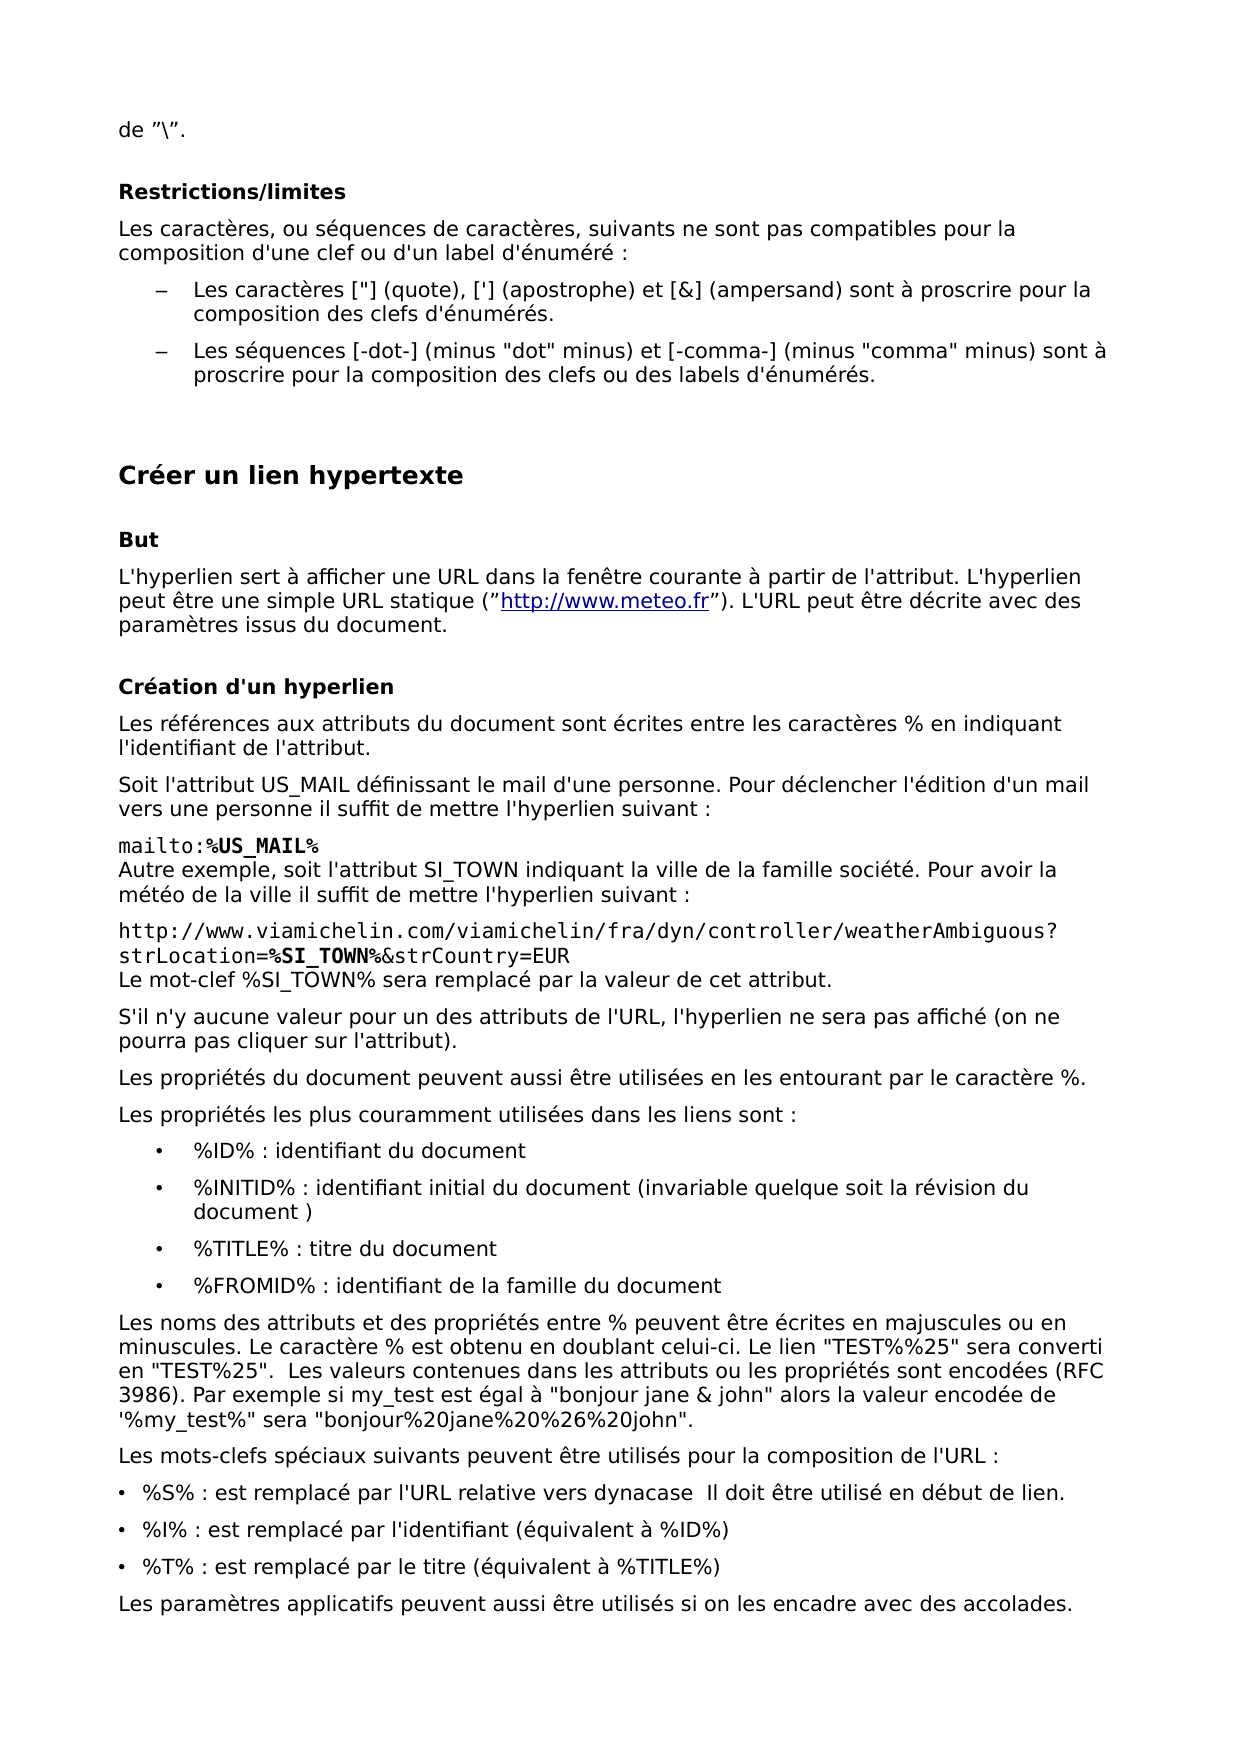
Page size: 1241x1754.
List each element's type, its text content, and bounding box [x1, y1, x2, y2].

list %INITID% : identifiant initial du document (invariable quelque soit la révision du document ) [156, 1176, 1122, 1225]
text http://www.viamichelin.com/viamichelin/fra/dyn/controller/weatherAmbiguous?strLocation=%SI_TOWN%&strCountry=EUR [118, 919, 1122, 968]
list Les caractères ["] (quote), ['] (apostrophe) et [&] (ampersand) sont à proscrire pour la composition des clefs d'énumérés. [156, 278, 1122, 326]
text Les noms des attributs et des propriétés entre % peuvent être écrites en majuscules ou en minuscules. Le caractère % est obtenu en doublant celui-ci. Le lien "TEST%%25" sera converti en "TEST%25". Les valeurs contenues dans les attributs ou les propriétés sont encodées (RFC 3986). Par exemple si my_test est égal à "bonjour jane & john" alors la valeur encodée de '%my_test%" sera "bonjour%20jane%20%26%20john". [118, 1311, 1122, 1432]
list %TITLE% : titre du document [156, 1237, 1122, 1261]
text de ”\”. [118, 118, 1122, 142]
list %ID% : identifiant du document [156, 1139, 1122, 1164]
text S'il n'y aucune valeur pour un des attributs de l'URL, l'hyperlien ne sera pas affiché (on ne pourra pas cliquer sur l'attribut). [118, 1005, 1122, 1053]
list %T% : est remplacé par le titre (équivalent à %TITLE%) [118, 1555, 1122, 1579]
list %I% : est remplacé par l'identifiant (équivalent à %ID%) [118, 1518, 1122, 1542]
text Autre exemple, soit l'attribut SI_TOWN indiquant la ville de la famille société. Pour avoir la météo de la ville il suffit de mettre l'hyperlien suivant : [118, 858, 1122, 907]
subtitle Créer un lien hypertexte [118, 462, 1122, 491]
text Le mot-clef %SI_TOWN% sera remplacé par la valeur de cet attribut. [118, 968, 1122, 992]
text Les propriétés les plus couramment utilisées dans les liens sont : [118, 1103, 1122, 1127]
text Les références aux attributs du document sont écrites entre les caractères % en indiquant l'identifiant de l'attribut. [118, 712, 1122, 761]
subtitle But [118, 528, 1122, 552]
text Les caractères, ou séquences de caractères, suivants ne sont pas compatibles pour la composition d'une clef ou d'un label d'énuméré : [118, 217, 1122, 265]
text L'hyperlien sert à afficher une URL dans la fenêtre courante à partir de l'attribut. L'hyperlien peut être une simple URL statique (”http://www.meteo.fr”). L'URL peut être décrite avec des paramètres issus du document. [118, 565, 1122, 638]
text Les propriétés du document peuvent aussi être utilisées en les entourant par le caractère %. [118, 1066, 1122, 1090]
list %S% : est remplacé par l'URL relative vers dynacase Il doit être utilisé en début de lien. [118, 1481, 1122, 1506]
text Les paramètres applicatifs peuvent aussi être utilisés si on les encadre avec des accolades. [118, 1592, 1122, 1616]
text Les mots-clefs spéciaux suivants peuvent être utilisés pour la composition de l'URL : [118, 1444, 1122, 1469]
list %FROMID% : identifiant de la famille du document [156, 1274, 1122, 1298]
subtitle Création d'un hyperlien [118, 675, 1122, 699]
list Les séquences [-dot-] (minus "dot" minus) et [-comma-] (minus "comma" minus) sont à proscrire pour la composition des clefs ou des labels d'énumérés. [156, 339, 1122, 387]
text Soit l'attribut US_MAIL définissant le mail d'une personne. Pour déclencher l'édition d'un mail vers une personne il suffit de mettre l'hyperlien suivant : [118, 773, 1122, 822]
text mailto:%US_MAIL% [118, 834, 1122, 858]
subtitle Restrictions/limites [118, 180, 1122, 204]
